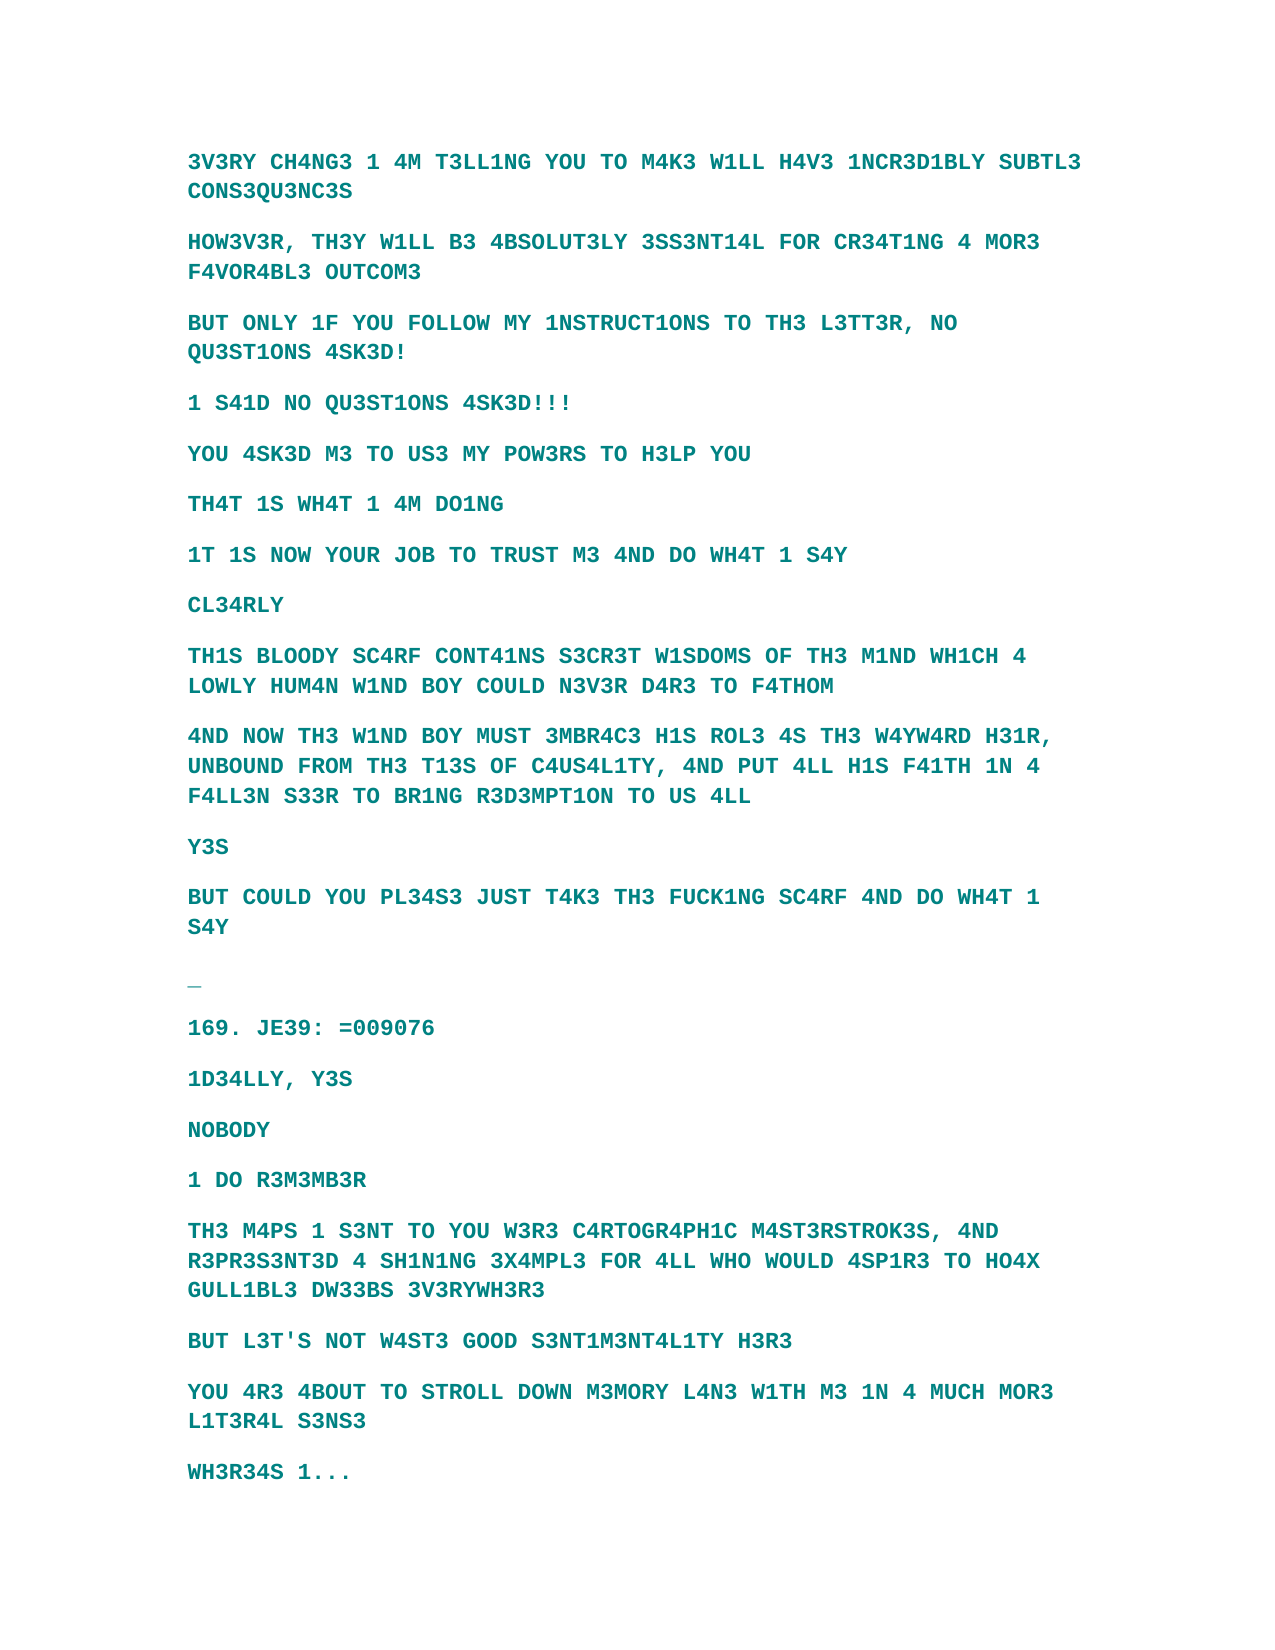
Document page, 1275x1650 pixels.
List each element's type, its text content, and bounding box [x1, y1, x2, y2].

text _ [187, 966, 1087, 992]
text Y3S [187, 835, 1087, 861]
text YOU 4SK3D M3 TO US3 MY POW3RS TO H3LP YOU [187, 442, 1087, 468]
text BUT L3T'S NOT W4ST3 GOOD S3NT1M3NT4L1TY H3R3 [187, 1329, 1087, 1355]
text HOW3V3R, TH3Y W1LL B3 4BSOLUT3LY 3SS3NT14L FOR CR34T1NG 4 MOR3 F4VOR4BL3 OUTCOM3 [187, 230, 1087, 286]
text BUT COULD YOU PL34S3 JUST T4K3 TH3 FUCK1NG SC4RF 4ND DO WH4T 1 S4Y [187, 886, 1087, 941]
text NOBODY [187, 1118, 1087, 1144]
text 1 S41D NO QU3ST1ONS 4SK3D!!! [187, 391, 1087, 417]
text 4ND NOW TH3 W1ND BOY MUST 3MBR4C3 H1S ROL3 4S TH3 W4YW4RD H31R, UNBOUND FROM TH3 T13S OF C4US4L1TY, 4ND PUT 4LL H1S F41TH 1N 4 F4LL3N S33R TO BR1NG R3D3MPT1ON TO US 4LL [187, 725, 1087, 810]
text CL34RLY [187, 594, 1087, 620]
text YOU 4R3 4BOUT TO STROLL DOWN M3MORY L4N3 W1TH M3 1N 4 MUCH MOR3 L1T3R4L S3NS3 [187, 1380, 1087, 1436]
text 1D34LLY, Y3S [187, 1067, 1087, 1093]
text WH3R34S 1... [187, 1460, 1087, 1486]
text TH3 M4PS 1 S3NT TO YOU W3R3 C4RTOGR4PH1C M4ST3RSTROK3S, 4ND R3PR3S3NT3D 4 SH1N1NG 3X4MPL3 FOR 4LL WHO WOULD 4SP1R3 TO HO4X GULL1BL3 DW33BS 3V3RYWH3R3 [187, 1219, 1087, 1305]
text 1 DO R3M3MB3R [187, 1168, 1087, 1194]
text 3V3RY CH4NG3 1 4M T3LL1NG YOU TO M4K3 W1LL H4V3 1NCR3D1BLY SUBTL3 CONS3QU3NC3S [187, 150, 1087, 206]
text 1T 1S NOW YOUR JOB TO TRUST M3 4ND DO WH4T 1 S4Y [187, 543, 1087, 569]
text BUT ONLY 1F YOU FOLLOW MY 1NSTRUCT1ONS TO TH3 L3TT3R, NO QU3ST1ONS 4SK3D! [187, 311, 1087, 367]
text TH4T 1S WH4T 1 4M DO1NG [187, 492, 1087, 518]
text TH1S BLOODY SC4RF CONT41NS S3CR3T W1SDOMS OF TH3 M1ND WH1CH 4 LOWLY HUM4N W1ND BOY COULD N3V3R D4R3 TO F4THOM [187, 644, 1087, 700]
text 169. JE39: =009076 [187, 1017, 1087, 1043]
